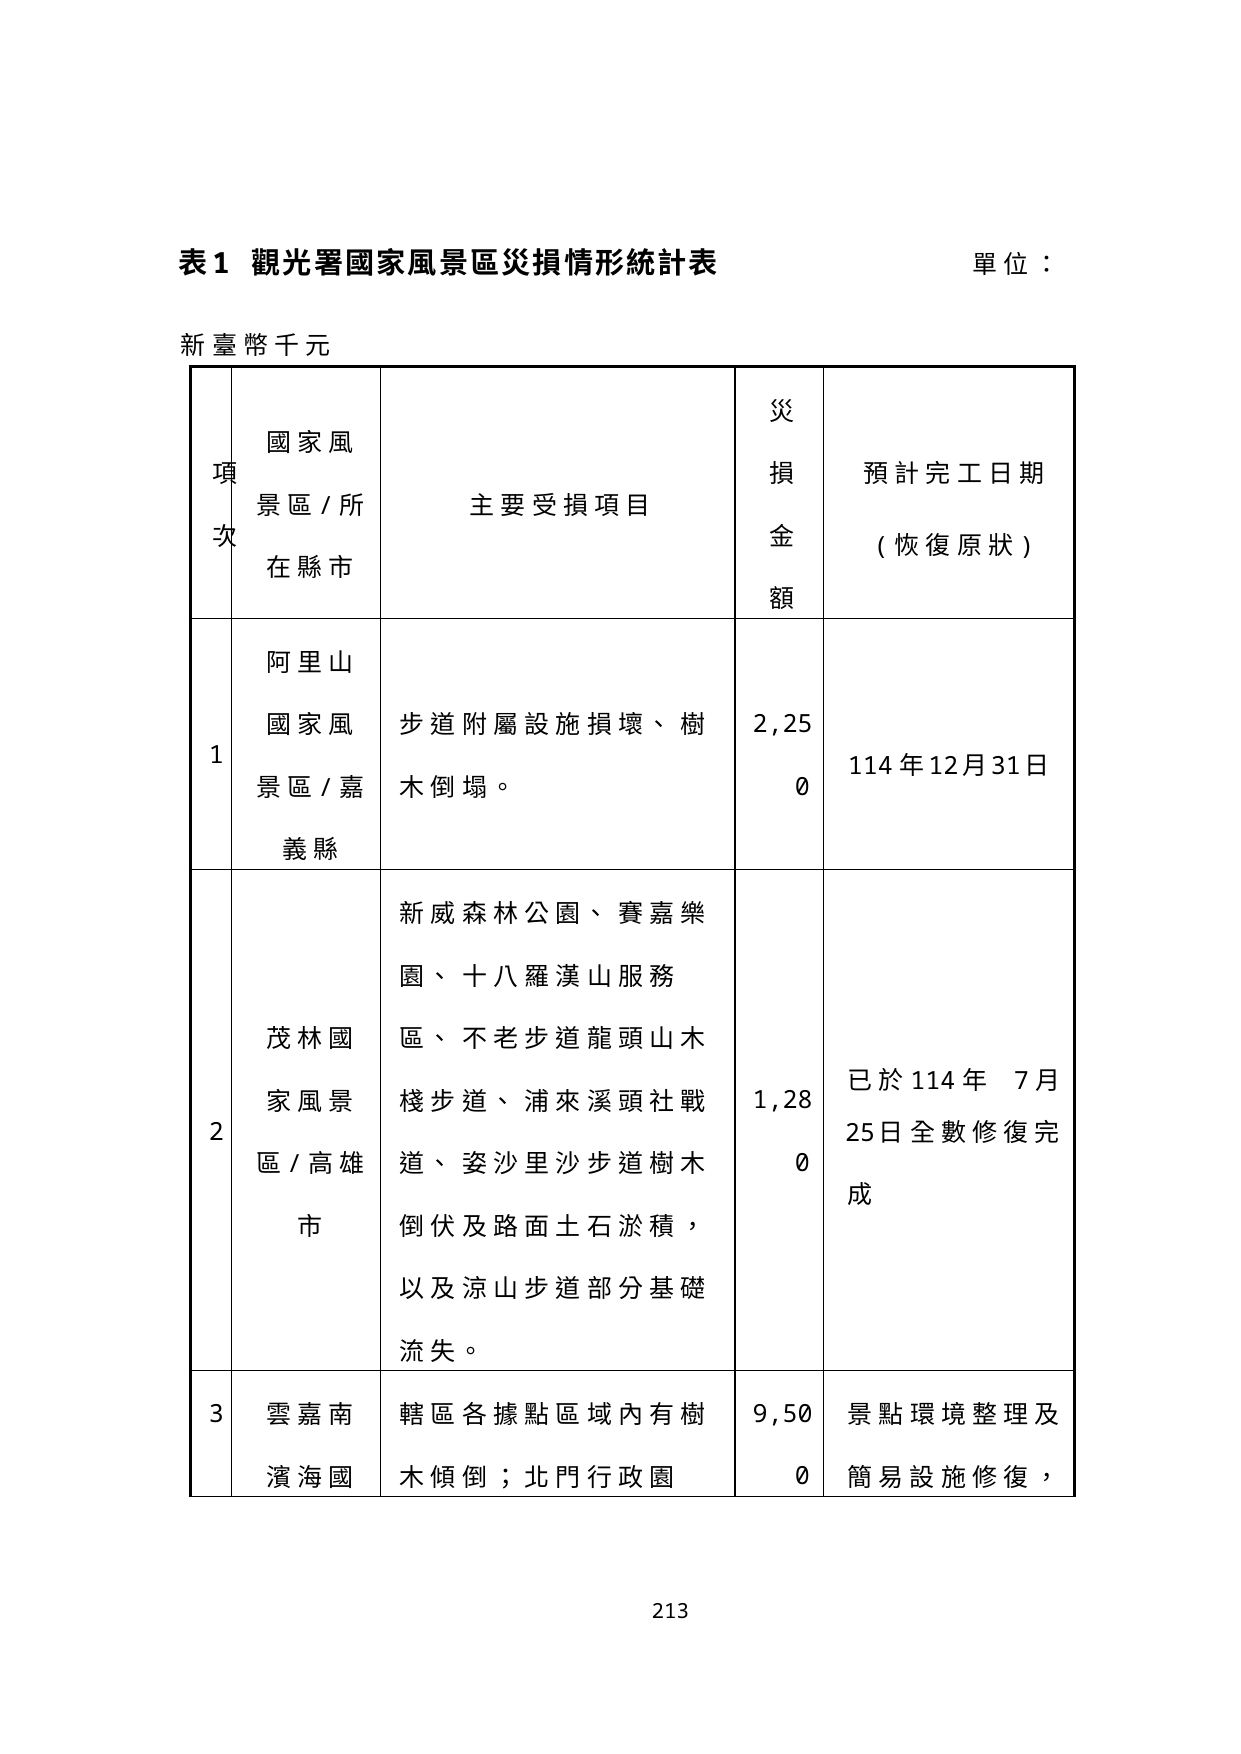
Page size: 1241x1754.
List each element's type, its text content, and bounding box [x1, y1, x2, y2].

text 表1 觀光署國家風景區災損情形統計表 單位：新臺幣千元 [177, 177, 1063, 365]
table_cell 雲嘉南濱海國 [232, 1371, 380, 1496]
table_cell 已於114年 7月 25日全數修復完成 [824, 870, 1073, 1370]
table_cell 新威森林公園、賽嘉樂園、十八羅漢山服務區、不老步道龍頭山木棧步道、浦來溪頭社戰道、姿沙里沙步道樹木倒伏及路面土石淤積，以及涼山步道部分基礎流失。 [381, 870, 734, 1370]
table_cell 景點環境整理及簡易設施修復， [824, 1371, 1073, 1496]
table_cell 茂林國家風景區/高雄市 [232, 870, 380, 1370]
table_header 預計完工日期 (恢復原狀) [824, 368, 1073, 618]
table_cell 轄區各據點區域內有樹木傾倒；北門行政園 [381, 1371, 734, 1496]
table_cell 2 [192, 870, 231, 1370]
table_cell 114年12月31日 [824, 619, 1073, 869]
table_cell 1 [192, 619, 231, 869]
table_cell 2,250 [736, 619, 823, 869]
table_cell 9,500 [736, 1371, 823, 1496]
table_cell 1,280 [736, 870, 823, 1370]
table_header 災損 金額 [736, 368, 823, 618]
table_header 主要受損項目 [381, 368, 734, 618]
table_header 項次 [192, 368, 231, 618]
table_cell 步道附屬設施損壞、樹木倒塌。 [381, 619, 734, 869]
table_cell 3 [192, 1371, 231, 1496]
table_cell 阿里山國家風景區/嘉義縣 [232, 619, 380, 869]
table_header 國家風景區/所在縣市 [232, 368, 380, 618]
